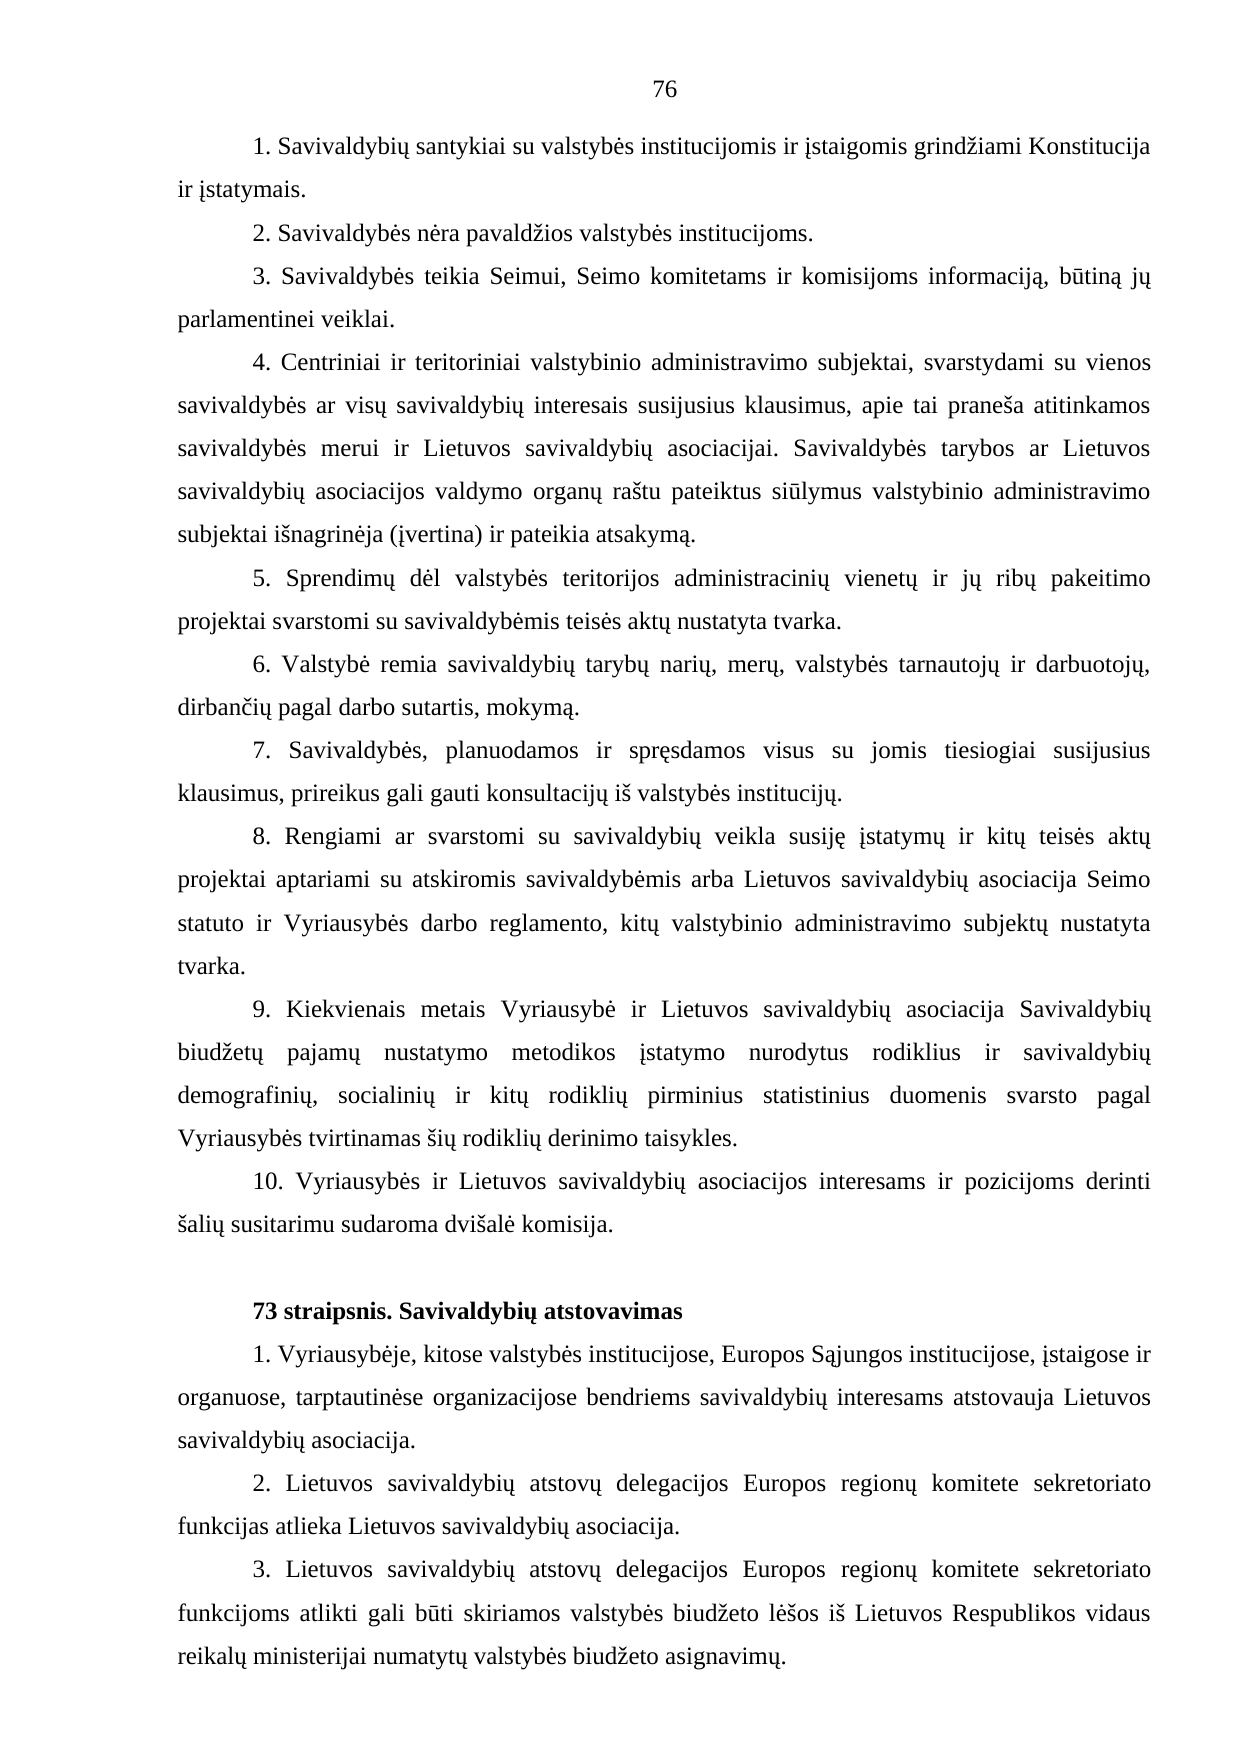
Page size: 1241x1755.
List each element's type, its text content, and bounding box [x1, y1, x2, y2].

text 1. Savivaldybių santykiai su valstybės institucijomis ir įstaigomis grindžiami Konstitucija ir įstatymais. [177, 131, 1152, 203]
text 10. Vyriausybės ir Lietuvos savivaldybių asociacijos interesams ir pozicijoms derinti šalių susitarimu sudaroma dvišalė komisija. [177, 1166, 1152, 1238]
text 9. Kiekvienais metais Vyriausybė ir Lietuvos savivaldybių asociacija Savivaldybių biudžetų pajamų nustatymo metodikos įstatymo nurodytus rodiklius ir savivaldybių demografinių, socialinių ir kitų rodiklių pirminius statistinius duomenis svarsto pagal Vyriausybės tvirtinamas šių rodiklių derinimo taisykles. [177, 994, 1152, 1152]
text 5. Sprendimų dėl valstybės teritorijos administracinių vienetų ir jų ribų pakeitimo projektai svarstomi su savivaldybėmis teisės aktų nustatyta tvarka. [177, 563, 1152, 634]
text 1. Vyriausybėje, kitose valstybės institucijose, Europos Sąjungos institucijose, įstaigose ir organuose, tarptautinėse organizacijose bendriems savivaldybių interesams atstovauja Lietuvos savivaldybių asociacija. [177, 1339, 1152, 1454]
text 7. Savivaldybės, planuodamos ir spręsdamos visus su jomis tiesiogiai susijusius klausimus, prireikus gali gauti konsultacijų iš valstybės institucijų. [177, 735, 1152, 807]
text 4. Centriniai ir teritoriniai valstybinio administravimo subjektai, svarstydami su vienos savivaldybės ar visų savivaldybių interesais susijusius klausimus, apie tai praneša atitinkamos savivaldybės merui ir Lietuvos savivaldybių asociacijai. Savivaldybės tarybos ar Lietuvos savivaldybių asociacijos valdymo organų raštu pateiktus siūlymus valstybinio administravimo subjektai išnagrinėja (įvertina) ir pateikia atsakymą. [177, 347, 1152, 548]
text 2. Lietuvos savivaldybių atstovų delegacijos Europos regionų komitete sekretoriato funkcijas atlieka Lietuvos savivaldybių asociacija. [177, 1468, 1152, 1540]
text 3. Lietuvos savivaldybių atstovų delegacijos Europos regionų komitete sekretoriato funkcijoms atlikti gali būti skiriamos valstybės biudžeto lėšos iš Lietuvos Respublikos vidaus reikalų ministerijai numatytų valstybės biudžeto asignavimų. [177, 1554, 1152, 1669]
text 3. Savivaldybės teikia Seimui, Seimo komitetams ir komisijoms informaciją, būtiną jų parlamentinei veiklai. [177, 261, 1152, 333]
text 73 straipsnis. Savivaldybių atstovavimas [177, 1296, 1152, 1324]
text 8. Rengiami ar svarstomi su savivaldybių veikla susiję įstatymų ir kitų teisės aktų projektai aptariami su atskiromis savivaldybėmis arba Lietuvos savivaldybių asociacija Seimo statuto ir Vyriausybės darbo reglamento, kitų valstybinio administravimo subjektų nustatyta tvarka. [177, 821, 1152, 979]
text 2. Savivaldybės nėra pavaldžios valstybės institucijoms. [177, 218, 1152, 246]
text 6. Valstybė remia savivaldybių tarybų narių, merų, valstybės tarnautojų ir darbuotojų, dirbančių pagal darbo sutartis, mokymą. [177, 649, 1152, 721]
